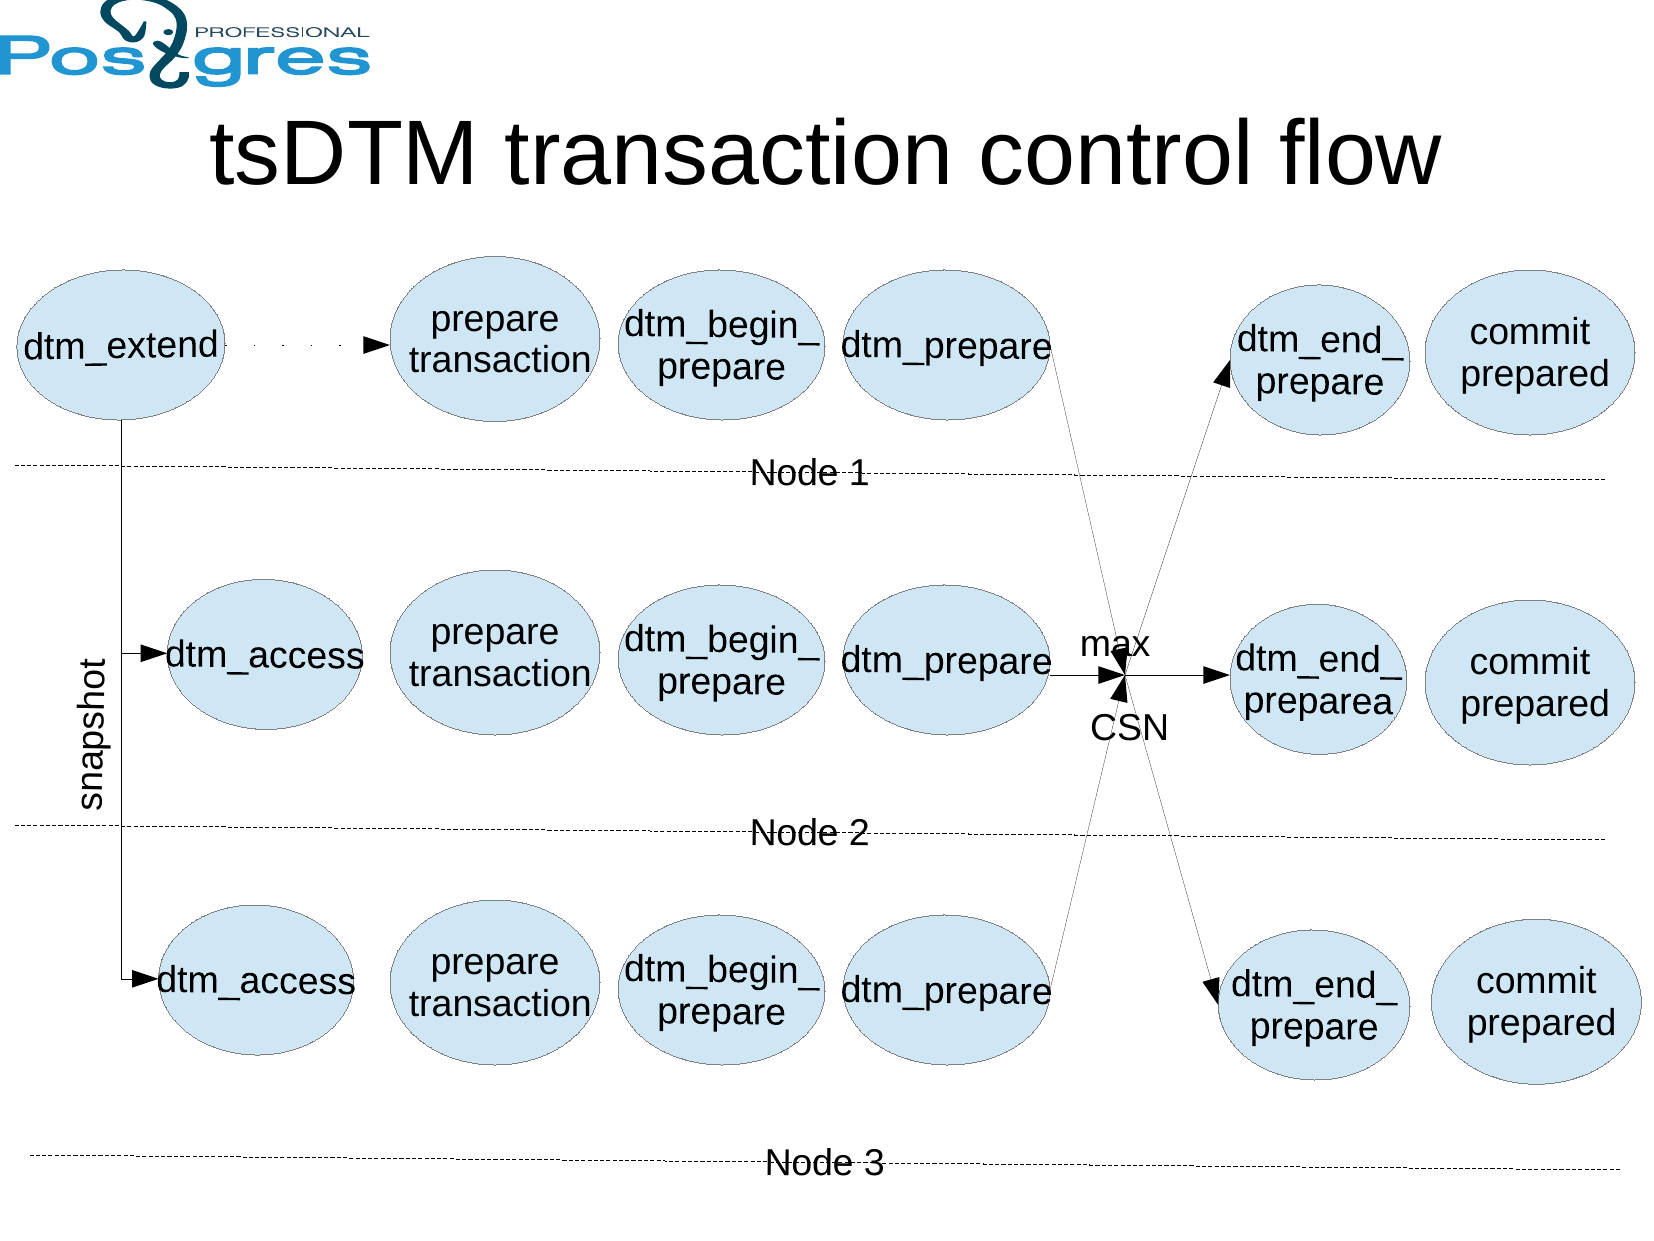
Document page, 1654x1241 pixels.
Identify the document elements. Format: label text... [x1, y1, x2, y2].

text_box dtm_begin_ prepare [618, 584, 826, 736]
text_box dtm_access [158, 905, 354, 1056]
text_box dtm_prepare [843, 269, 1050, 421]
text_box dtm_begin_ prepare [618, 269, 826, 421]
text_box dtm_prepare [843, 584, 1050, 736]
text_box dtm_begin_ prepare [618, 914, 826, 1066]
text_box commit prepared [1425, 270, 1636, 436]
text_box dtm_extend [16, 269, 226, 421]
text_box dtm_end_ prepare [1230, 284, 1411, 436]
text_box dtm_end_ preparea [1230, 604, 1407, 755]
text_box dtm_end_ prepare [1218, 929, 1411, 1081]
text_box snapshot [60, 585, 121, 827]
text_box prepare transaction [390, 570, 601, 736]
title tsDTM transaction control flow [82, 49, 1571, 257]
text_box dtm_access [167, 579, 363, 730]
text_box prepare transaction [390, 900, 601, 1066]
text_box dtm_prepare [843, 914, 1050, 1066]
text_box commit prepared [1431, 919, 1642, 1085]
text_box prepare transaction [390, 256, 601, 422]
text_box max CSN [1065, 615, 1186, 781]
text_box commit prepared [1425, 600, 1636, 766]
